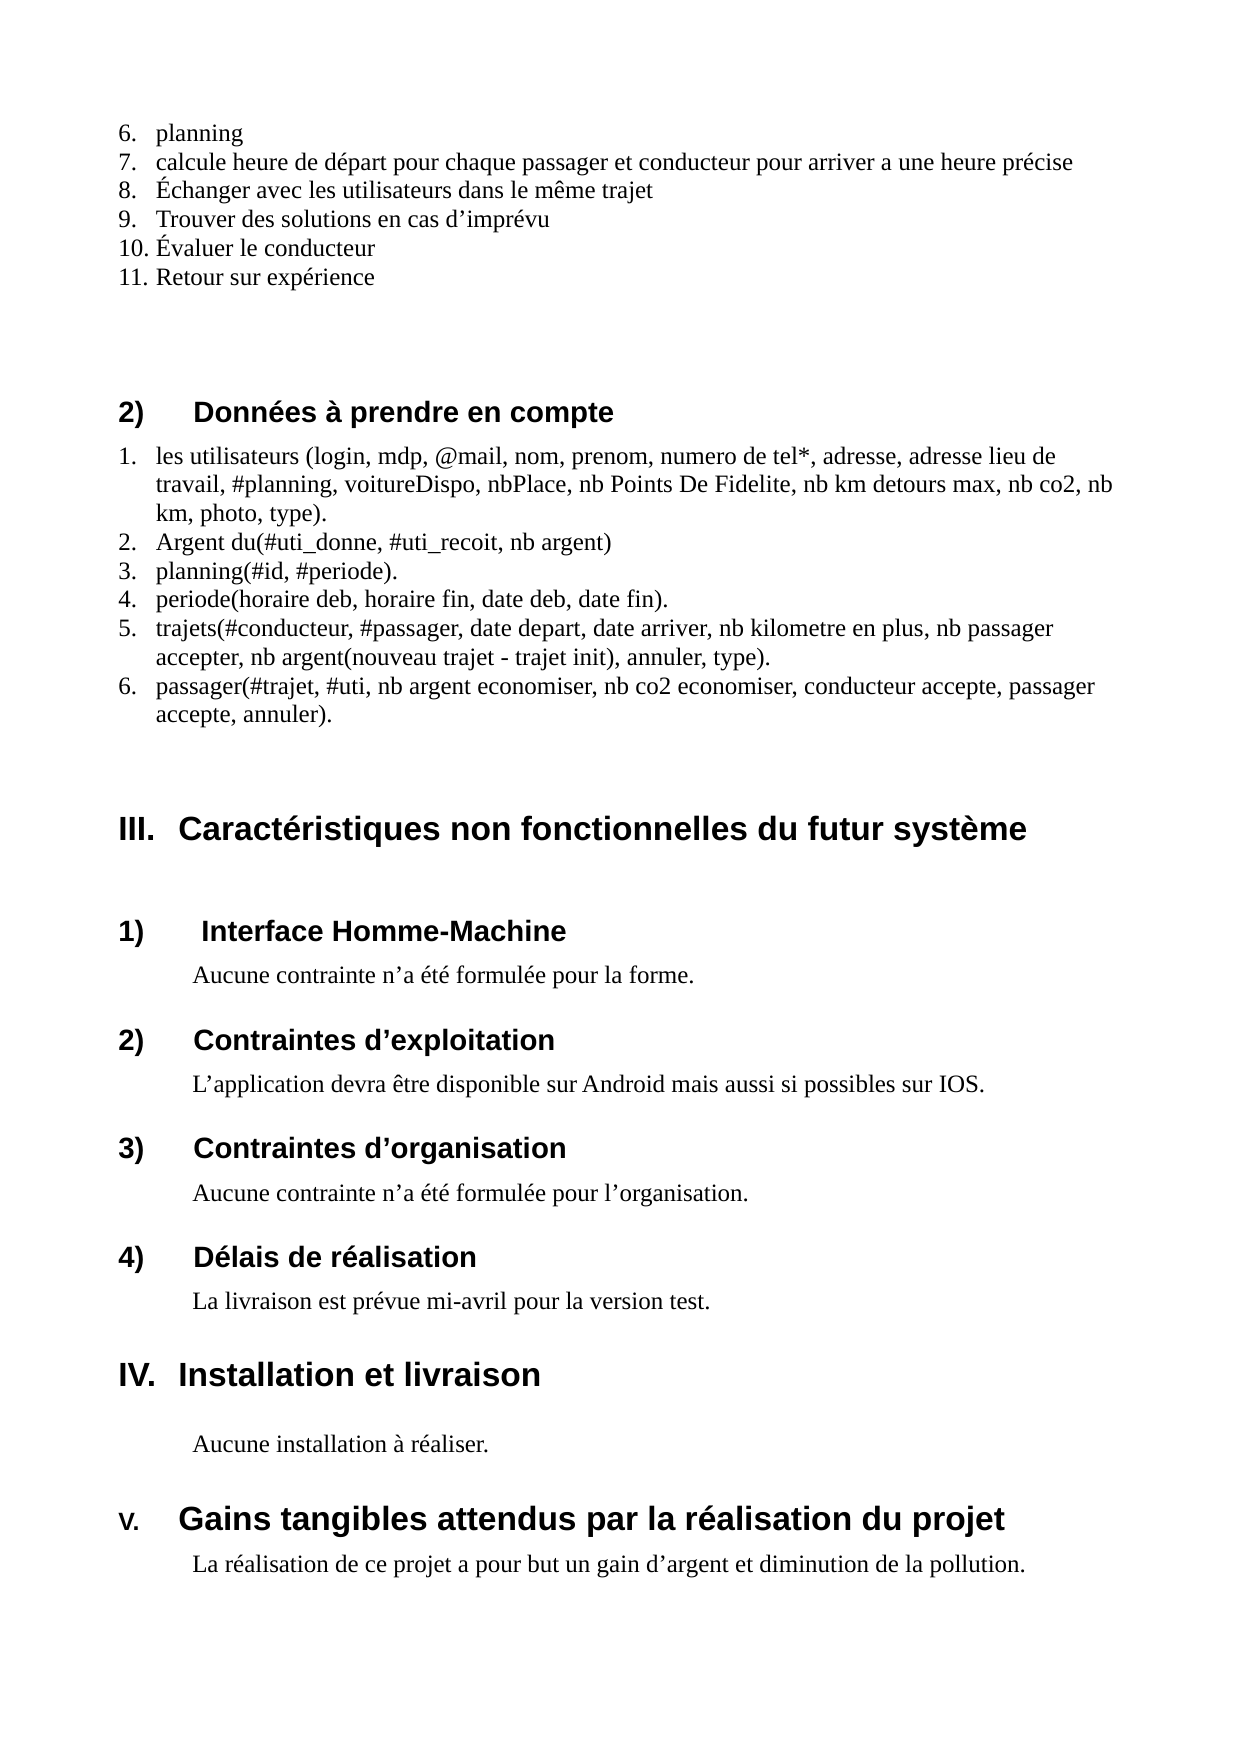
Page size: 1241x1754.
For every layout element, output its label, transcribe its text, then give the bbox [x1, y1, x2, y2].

list passager(#trajet, #uti, nb argent economiser, nb co2 economiser, conducteur accepte, passager accepte, annuler). [118, 671, 1122, 728]
subtitle Installation et livraison [118, 1355, 1122, 1394]
list La livraison est prévue mi-avril pour la version test. [118, 1286, 1122, 1315]
subtitle Données à prendre en compte [118, 394, 1122, 428]
list Retour sur expérience [118, 262, 1122, 291]
list Trouver des solutions en cas d’imprévu [118, 204, 1122, 233]
subtitle Interface Homme-Machine [118, 914, 1122, 948]
list planning [118, 118, 1122, 147]
subtitle Contraintes d’organisation [118, 1131, 1122, 1165]
subtitle Caractéristiques non fonctionnelles du futur système [118, 808, 1122, 847]
list planning(#id, #periode). [118, 556, 1122, 584]
list trajets(#conducteur, #passager, date depart, date arriver, nb kilometre en plus, nb passager accepter, nb argent(nouveau trajet - trajet init), annuler, type). [118, 613, 1122, 671]
list Échanger avec les utilisateurs dans le même trajet [118, 176, 1122, 204]
list Argent du(#uti_donne, #uti_recoit, nb argent) [118, 527, 1122, 556]
text L’application devra être disponible sur Android mais aussi si possibles sur IOS. [118, 1069, 1122, 1098]
subtitle Contraintes d’exploitation [118, 1023, 1122, 1056]
list Évaluer le conducteur [118, 233, 1122, 262]
list La réalisation de ce projet a pour but un gain d’argent et diminution de la pollution. [118, 1549, 1122, 1578]
list les utilisateurs (login, mdp, @mail, nom, prenom, numero de tel*, adresse, adresse lieu de travail, #planning, voitureDispo, nbPlace, nb Points De Fidelite, nb km detours max, nb co2, nb km, photo, type). [118, 441, 1122, 527]
list calcule heure de départ pour chaque passager et conducteur pour arriver a une heure précise [118, 147, 1122, 176]
subtitle Délais de réalisation [118, 1240, 1122, 1274]
text Aucune contrainte n’a été formulée pour l’organisation. [118, 1178, 1122, 1206]
subtitle Gains tangibles attendus par la réalisation du projet [118, 1498, 1122, 1537]
text Aucune contrainte n’a été formulée pour la forme. [118, 960, 1122, 989]
list periode(horaire deb, horaire fin, date deb, date fin). [118, 584, 1122, 613]
text Aucune installation à réaliser. [118, 1429, 1122, 1458]
